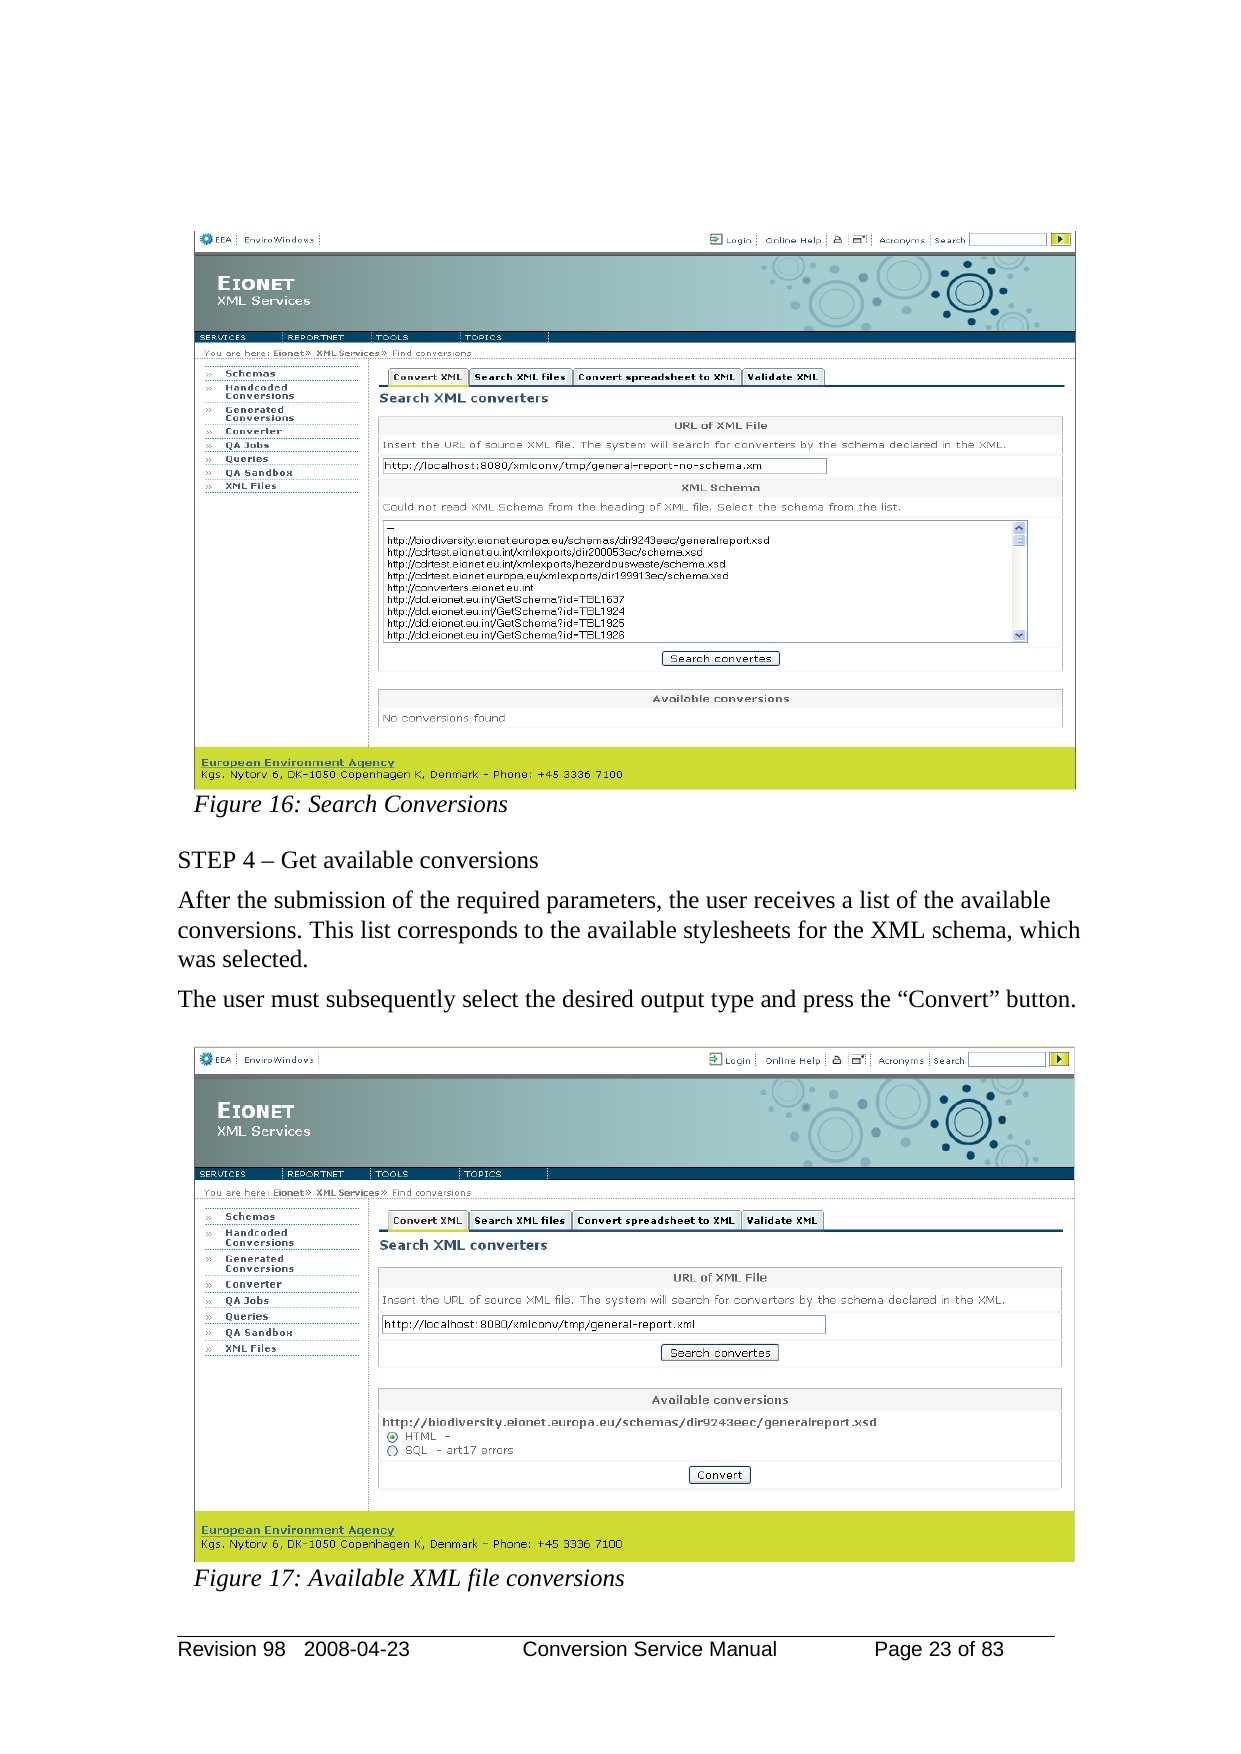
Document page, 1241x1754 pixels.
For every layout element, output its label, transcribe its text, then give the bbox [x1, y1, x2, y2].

text Figure 17: Available XML file conversions [194, 1563, 1074, 1591]
text STEP 4 – Get available conversions [177, 844, 1092, 874]
text After the submission of the required parameters, the user receives a list of the available conversions. This list corresponds to the available stylesheets for the XML schema, which was selected. [177, 885, 1092, 973]
text The user must subsequently select the desired output type and press the “Convert” button. [177, 984, 1092, 1013]
text Figure 16: Search Conversions [194, 790, 1077, 818]
